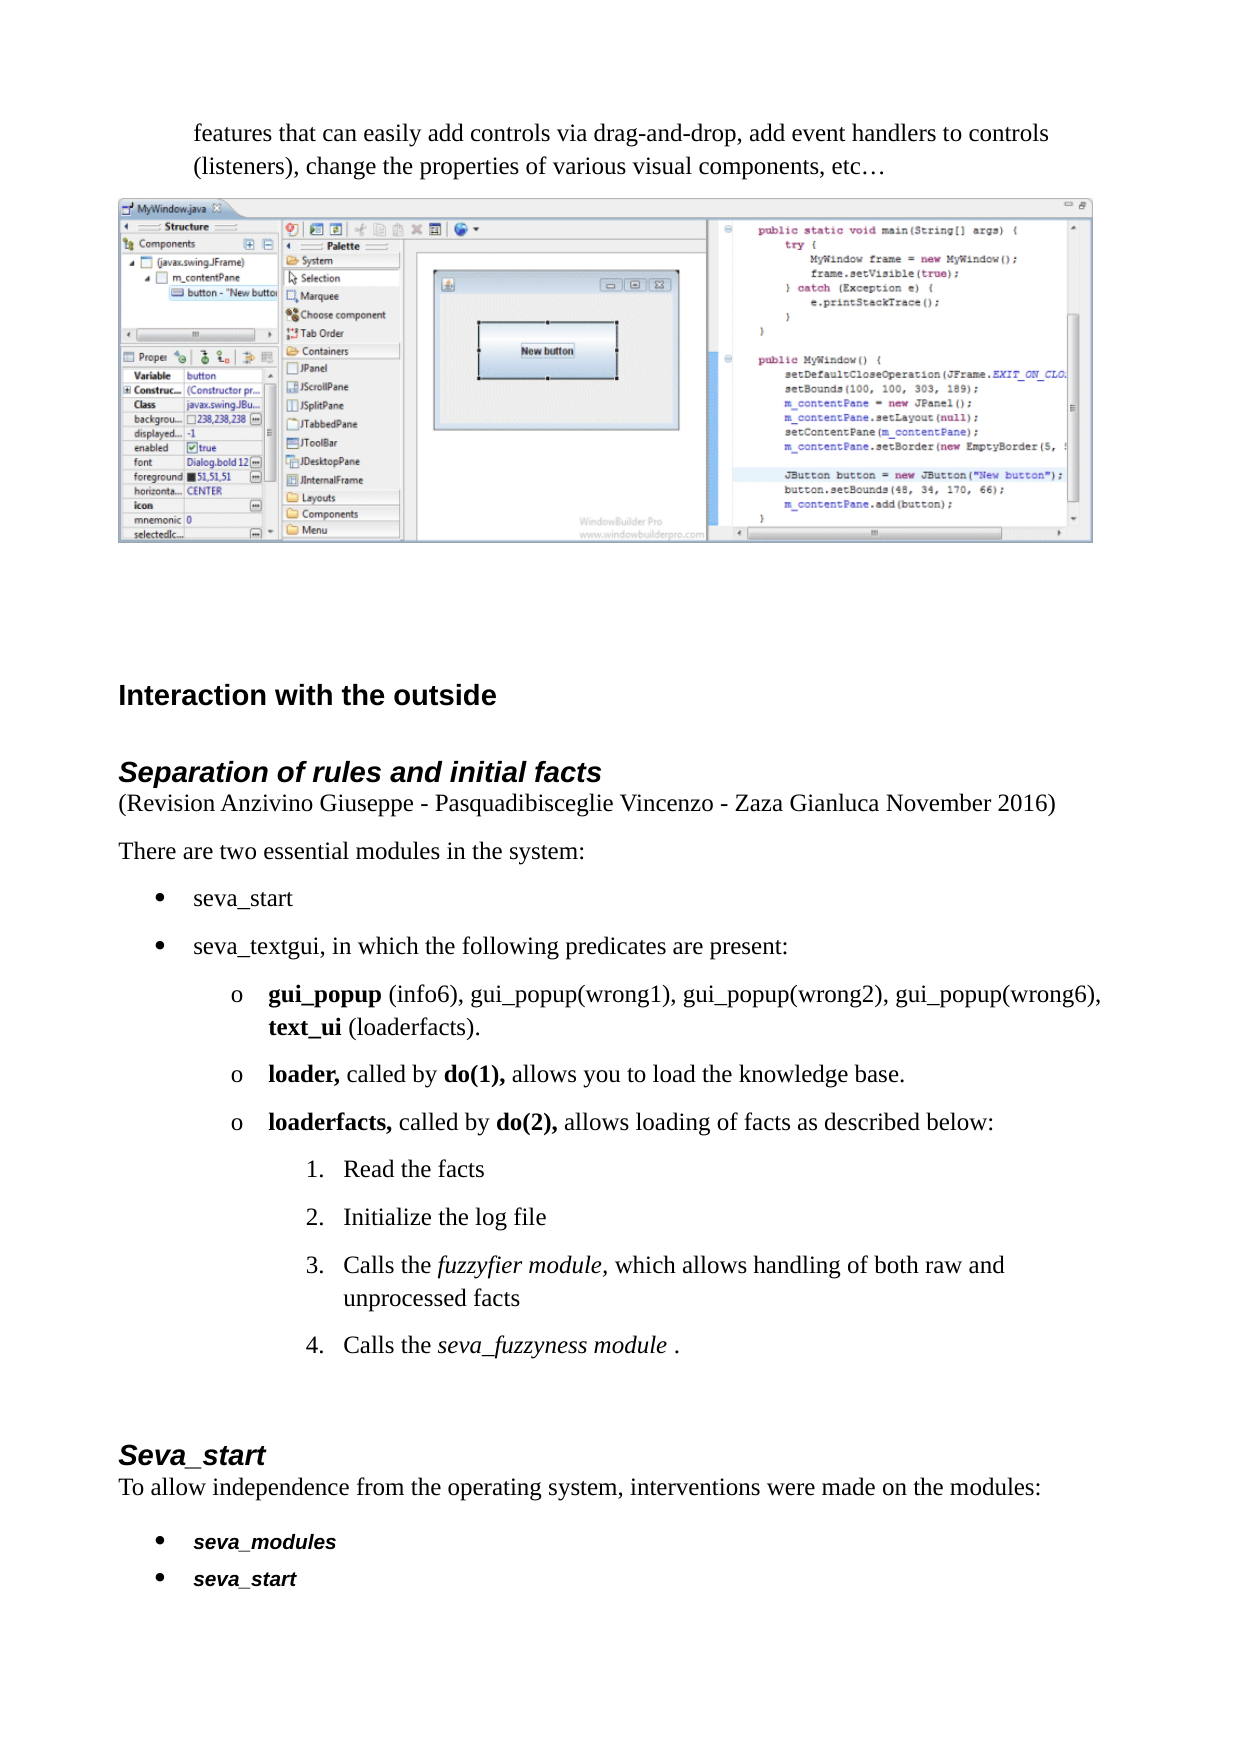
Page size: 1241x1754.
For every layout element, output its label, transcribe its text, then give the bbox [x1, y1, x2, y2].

list gui_popup (info6), gui_popup(wrong1), gui_popup(wrong2), gui_popup(wrong6), text_ui (loaderfacts). [231, 979, 1122, 1040]
text (Revision Anzivino Giuseppe - Pasquadibisceglie Vincenzo - Zaza Gianluca November 2016) [118, 788, 1122, 817]
subtitle Seva_start [118, 1438, 1122, 1472]
list loader, called by do(1), allows you to load the knowledge base. [231, 1059, 1122, 1088]
list seva_start [156, 1567, 1122, 1592]
list Read the facts [306, 1154, 1122, 1183]
list Initialize the log file [306, 1202, 1122, 1231]
subtitle Separation of rules and initial facts [118, 755, 1122, 788]
subtitle Interaction with the outside [118, 678, 1122, 711]
list seva_start [156, 883, 1122, 912]
list seva_modules [156, 1529, 1122, 1554]
list Calls the fuzzyfier module, which allows handling of both raw and unprocessed facts [306, 1250, 1122, 1311]
list features that can easily add controls via drag-and-drop, add event handlers to controls (listeners), change the properties of various visual components, etc… [156, 118, 1122, 180]
list seva_textgui, in which the following predicates are present: [156, 931, 1122, 960]
list loaderfacts, called by do(2), allows loading of facts as described below: [231, 1107, 1122, 1136]
list Calls the seva_fuzzyness module . [306, 1330, 1122, 1359]
text There are two essential modules in the system: [118, 836, 1122, 864]
text To allow independence from the operating system, interventions were made on the modules: [81, 1472, 1122, 1500]
